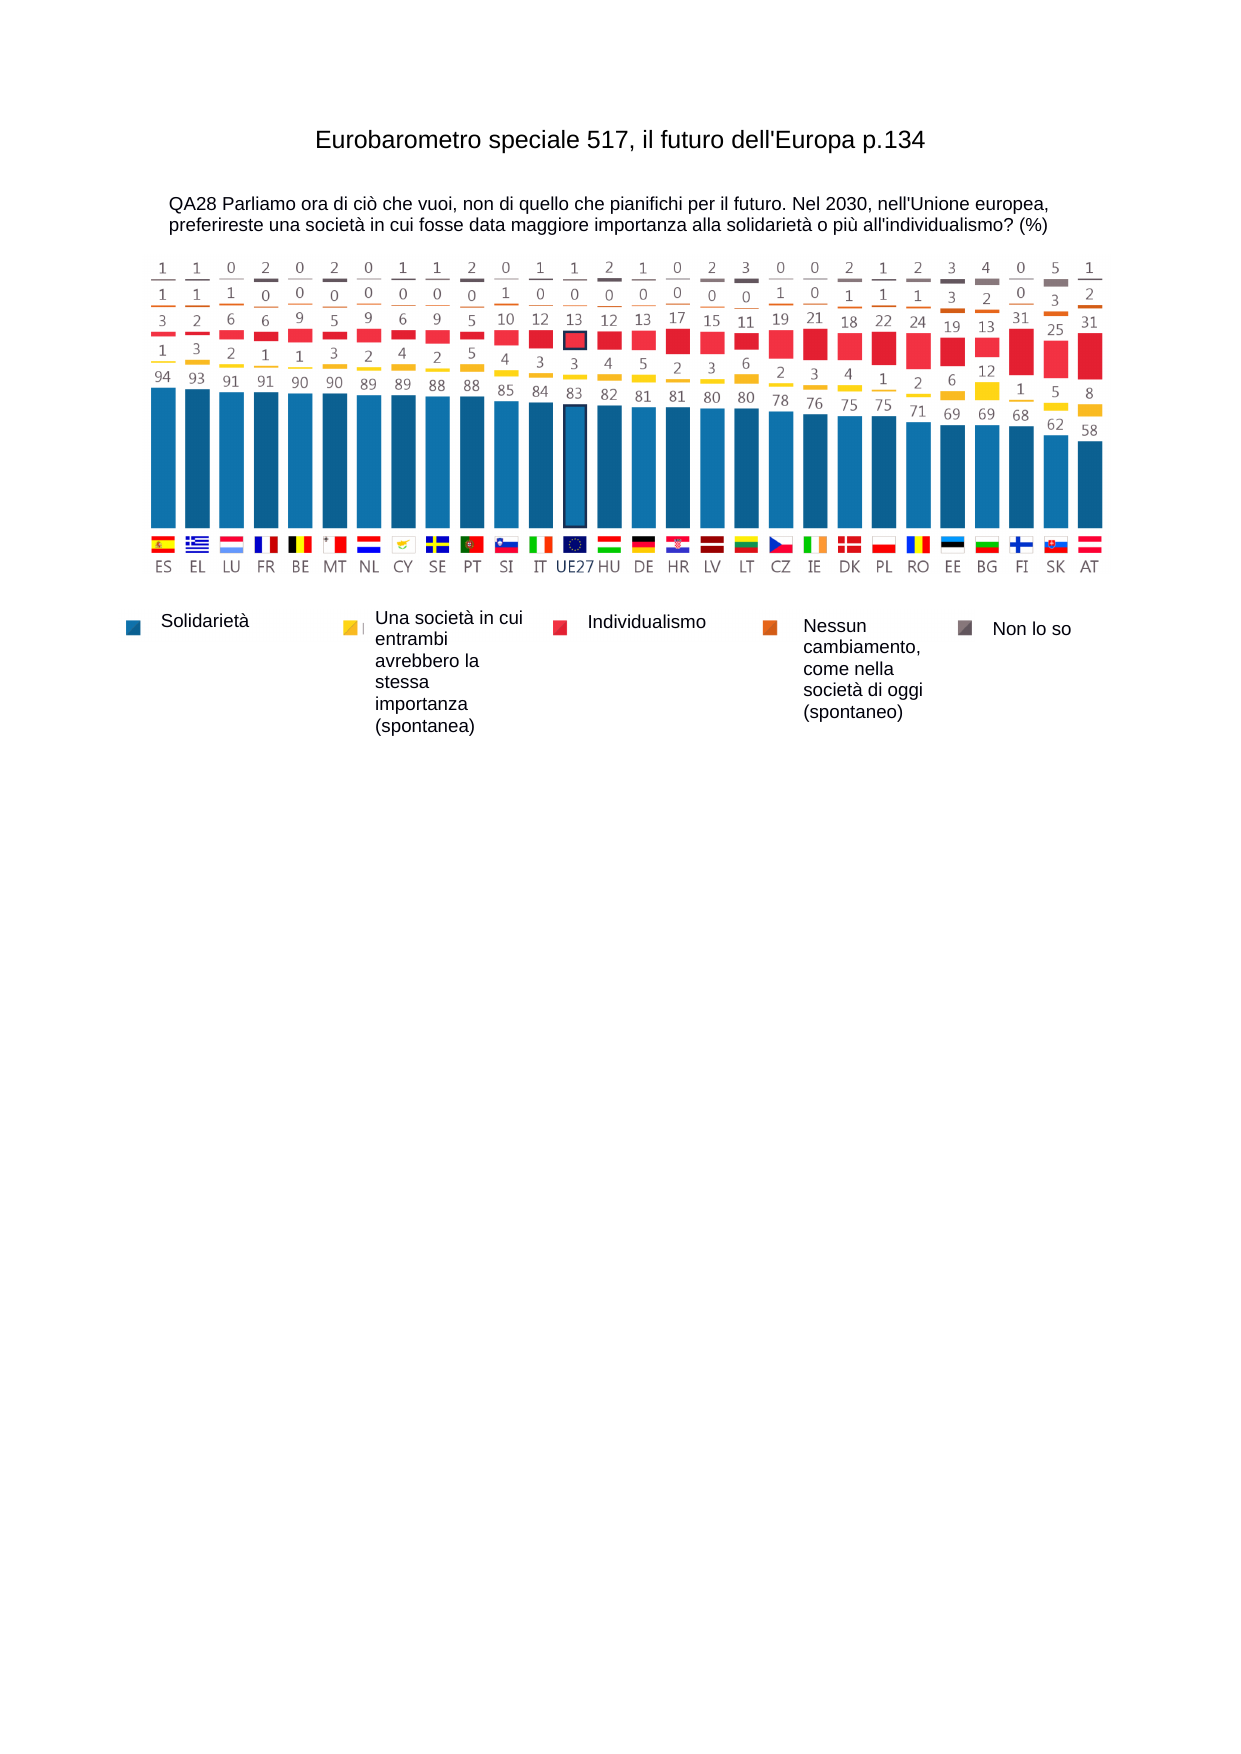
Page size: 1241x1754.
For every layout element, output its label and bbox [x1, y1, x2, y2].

picture [118, 609, 975, 642]
picture [142, 254, 1111, 574]
